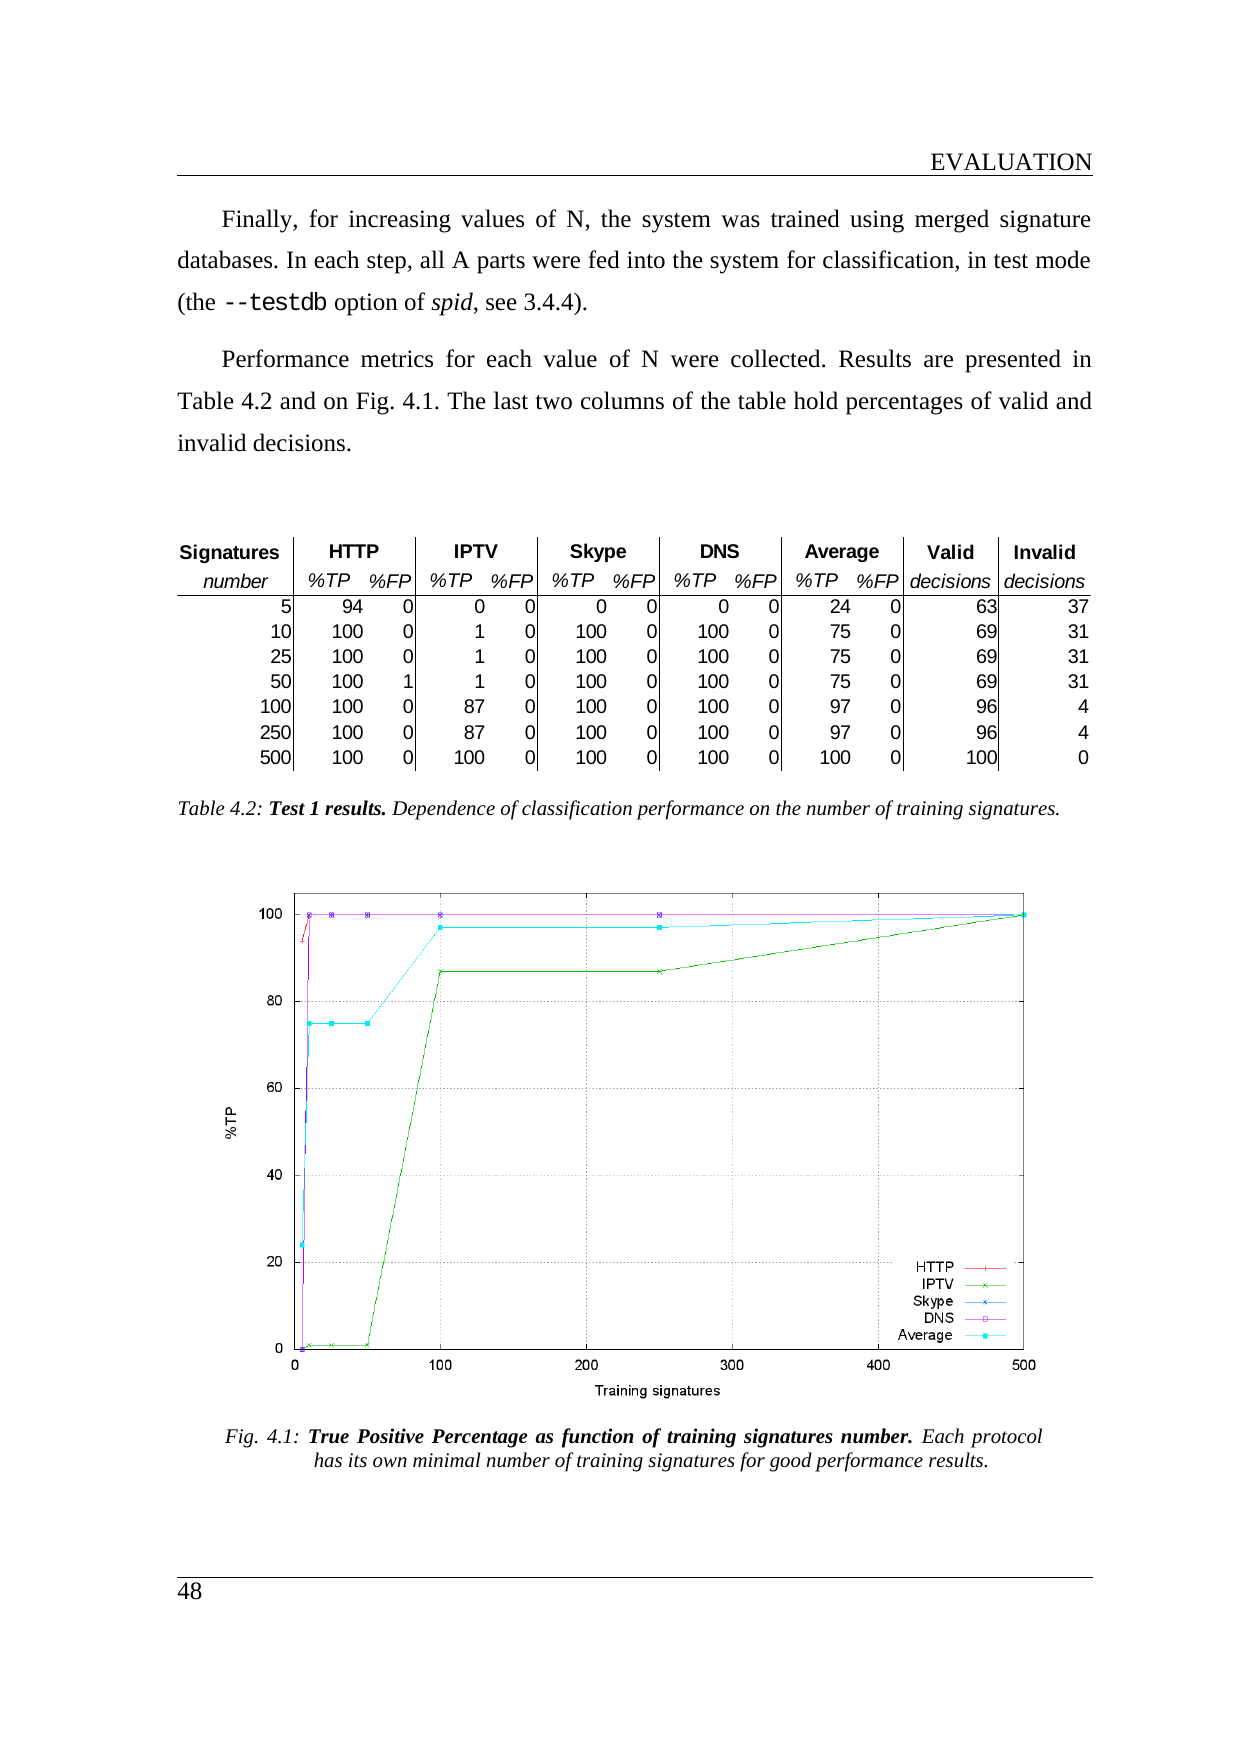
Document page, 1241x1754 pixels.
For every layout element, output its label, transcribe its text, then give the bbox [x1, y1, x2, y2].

text Fig. 4.1: True Positive Percentage as function of training signatures number. Each protocol has its own minimal number of training signatures for good performance results. [225, 1425, 1045, 1472]
picture [219, 875, 1051, 1403]
text Table 4.2: Test 1 results. Dependence of classification performance on the number of training signatures. [177, 796, 1093, 819]
text Finally, for increasing values of N, the system was trained using merged signature databases. In each step, all A parts were fed into the system for classification, in test mode (the --testdb option of spid, see 3.4.4). [177, 205, 1093, 318]
text Performance metrics for each value of N were collected. Results are presented in Table 4.2 and on Fig. 4.1. The last two columns of the table hold percentages of valid and invalid decisions. [177, 346, 1093, 456]
